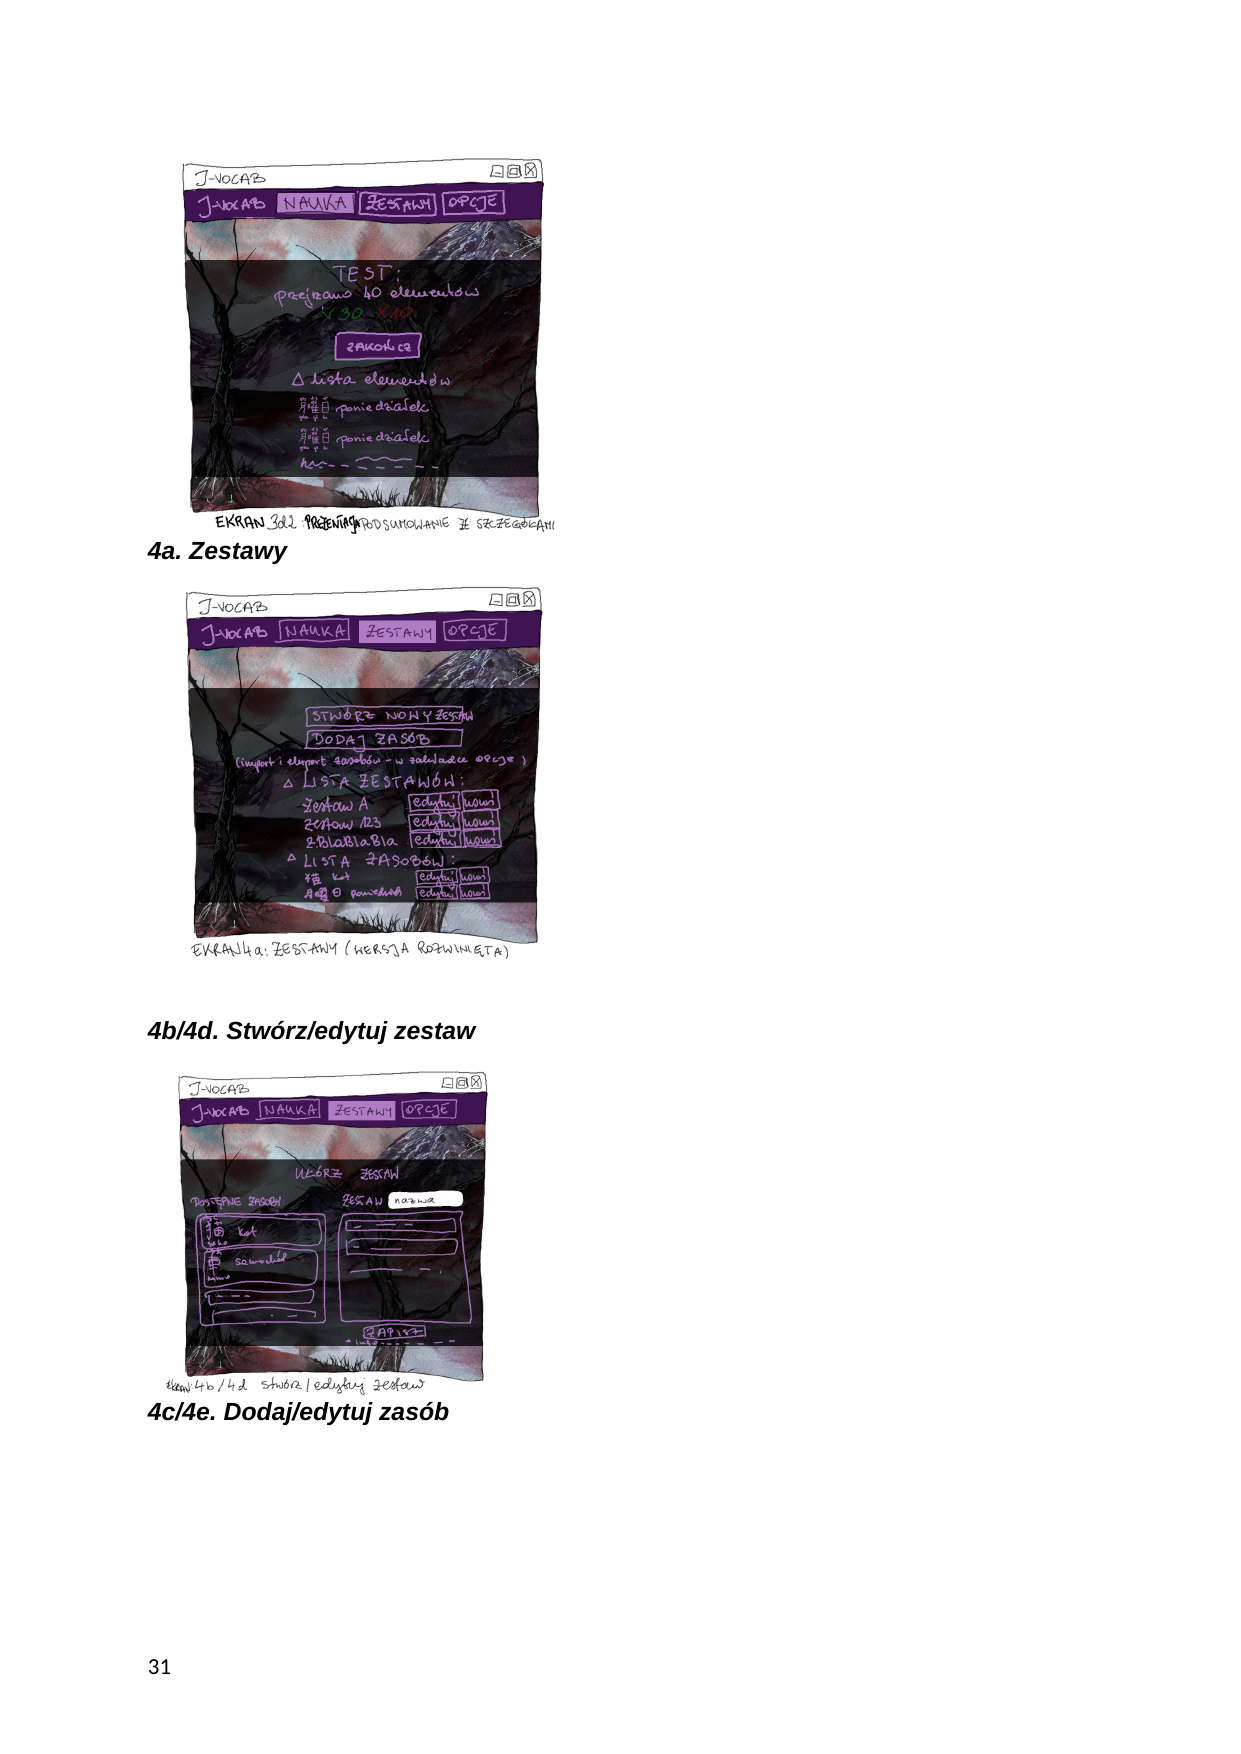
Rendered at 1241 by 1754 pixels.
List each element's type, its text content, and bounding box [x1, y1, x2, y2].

picture [165, 577, 560, 959]
subtitle 4a. Zestawy [148, 534, 1093, 564]
picture [160, 1063, 503, 1395]
subtitle 4c/4e. Dodaj/edytuj zasób [148, 1395, 1093, 1425]
subtitle 4b/4d. Stwórz/edytuj zestaw [148, 1016, 1093, 1044]
picture [161, 147, 562, 534]
